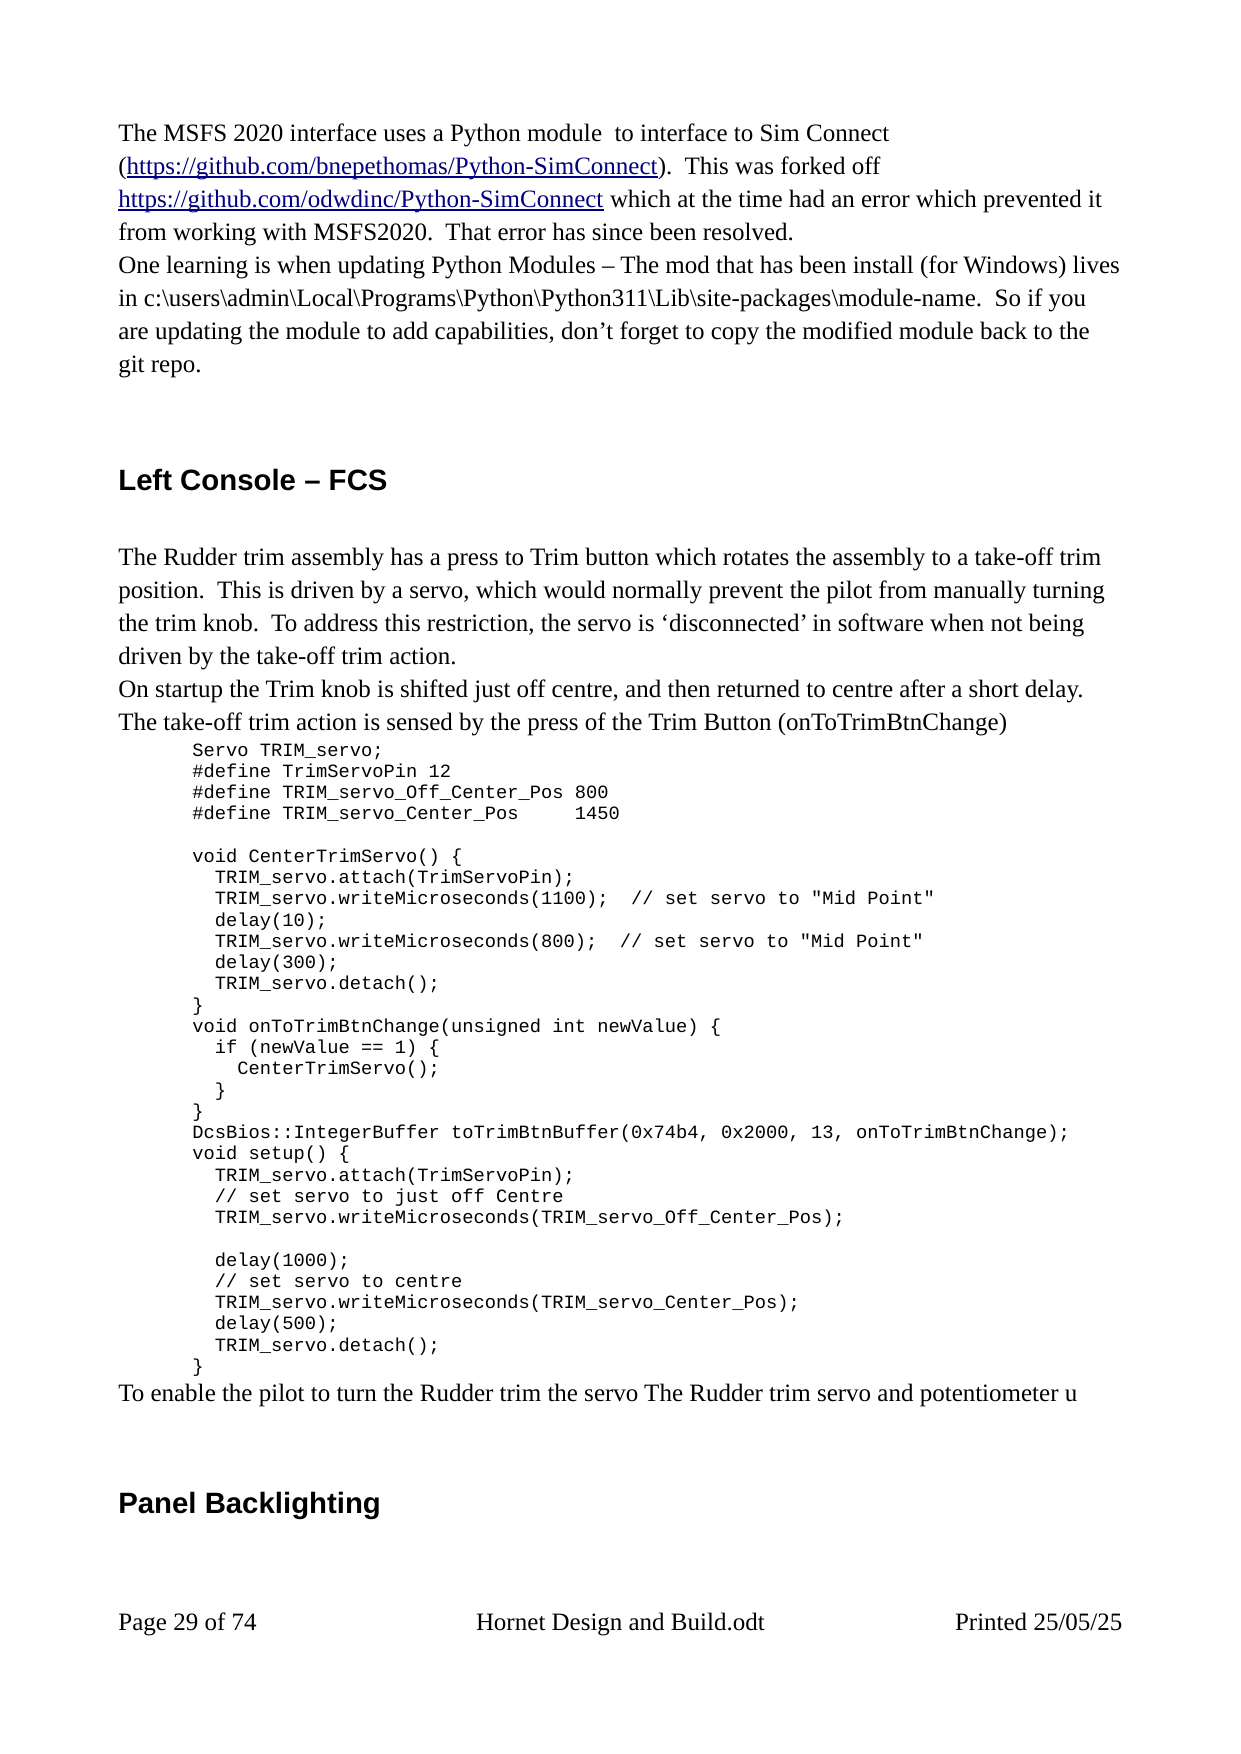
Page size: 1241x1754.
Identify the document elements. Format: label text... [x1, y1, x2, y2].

text Servo TRIM_servo; [192, 740, 1122, 762]
text void CenterTrimServo() { [192, 847, 1122, 868]
text if (newValue == 1) { [192, 1038, 1122, 1059]
text } [192, 1357, 1122, 1378]
text TRIM_servo.writeMicroseconds(TRIM_servo_Center_Pos); [192, 1293, 1122, 1314]
text delay(1000); [192, 1250, 1122, 1272]
text #define TrimServoPin 12 [192, 762, 1122, 783]
text TRIM_servo.attach(TrimServoPin); [192, 1165, 1122, 1187]
text // set servo to just off Centre [192, 1187, 1122, 1208]
text On startup the Trim knob is shifted just off centre, and then returned to centre after a short delay. The take-off trim action is sensed by the press of the Trim Button (onToTrimBtnChange) [118, 674, 1122, 736]
text TRIM_servo.detach(); [192, 974, 1122, 995]
text The Rudder trim assembly has a press to Trim button which rotates the assembly to a take-off trim position. This is driven by a servo, which would normally prevent the pilot from manually turning the trim knob. To address this restriction, the servo is ‘disconnected’ in software when not being driven by the take-off trim action. [118, 542, 1122, 670]
text } [192, 995, 1122, 1017]
text The MSFS 2020 interface uses a Python module to interface to Sim Connect (https://github.com/bnepethomas/Python-SimConnect). This was forked off https://github.com/odwdinc/Python-SimConnect which at the time had an error which prevented it from working with MSFS2020. That error has since been resolved. [118, 118, 1122, 246]
text TRIM_servo.attach(TrimServoPin); [192, 868, 1122, 889]
text One learning is when updating Python Modules – The mod that has been install (for Windows) lives in c:\users\admin\Local\Programs\Python\Python311\Lib\site-packages\module-name. So if you are updating the module to add capabilities, don’t forget to copy the modified module back to the git repo. [118, 250, 1122, 378]
text #define TRIM_servo_Center_Pos 1450 [192, 804, 1122, 825]
text To enable the pilot to turn the Rudder trim the servo The Rudder trim servo and potentiometer u [118, 1378, 1122, 1407]
text delay(10); [192, 910, 1122, 932]
text } [192, 1102, 1122, 1123]
text TRIM_servo.detach(); [192, 1335, 1122, 1357]
text TRIM_servo.writeMicroseconds(1100); // set servo to "Mid Point" [192, 889, 1122, 910]
text delay(500); [192, 1314, 1122, 1335]
text delay(300); [192, 953, 1122, 974]
text TRIM_servo.writeMicroseconds(TRIM_servo_Off_Center_Pos); [192, 1208, 1122, 1229]
subtitle Panel Backlighting [118, 1486, 1122, 1520]
text #define TRIM_servo_Off_Center_Pos 800 [192, 783, 1122, 804]
text TRIM_servo.writeMicroseconds(800); // set servo to "Mid Point" [192, 932, 1122, 953]
text void setup() { [192, 1144, 1122, 1165]
text DcsBios::IntegerBuffer toTrimBtnBuffer(0x74b4, 0x2000, 13, onToTrimBtnChange); [192, 1123, 1122, 1144]
text CenterTrimServo(); [192, 1059, 1122, 1080]
text } [192, 1080, 1122, 1102]
subtitle Left Console – FCS [118, 463, 1122, 497]
text void onToTrimBtnChange(unsigned int newValue) { [192, 1017, 1122, 1038]
text // set servo to centre [192, 1272, 1122, 1293]
